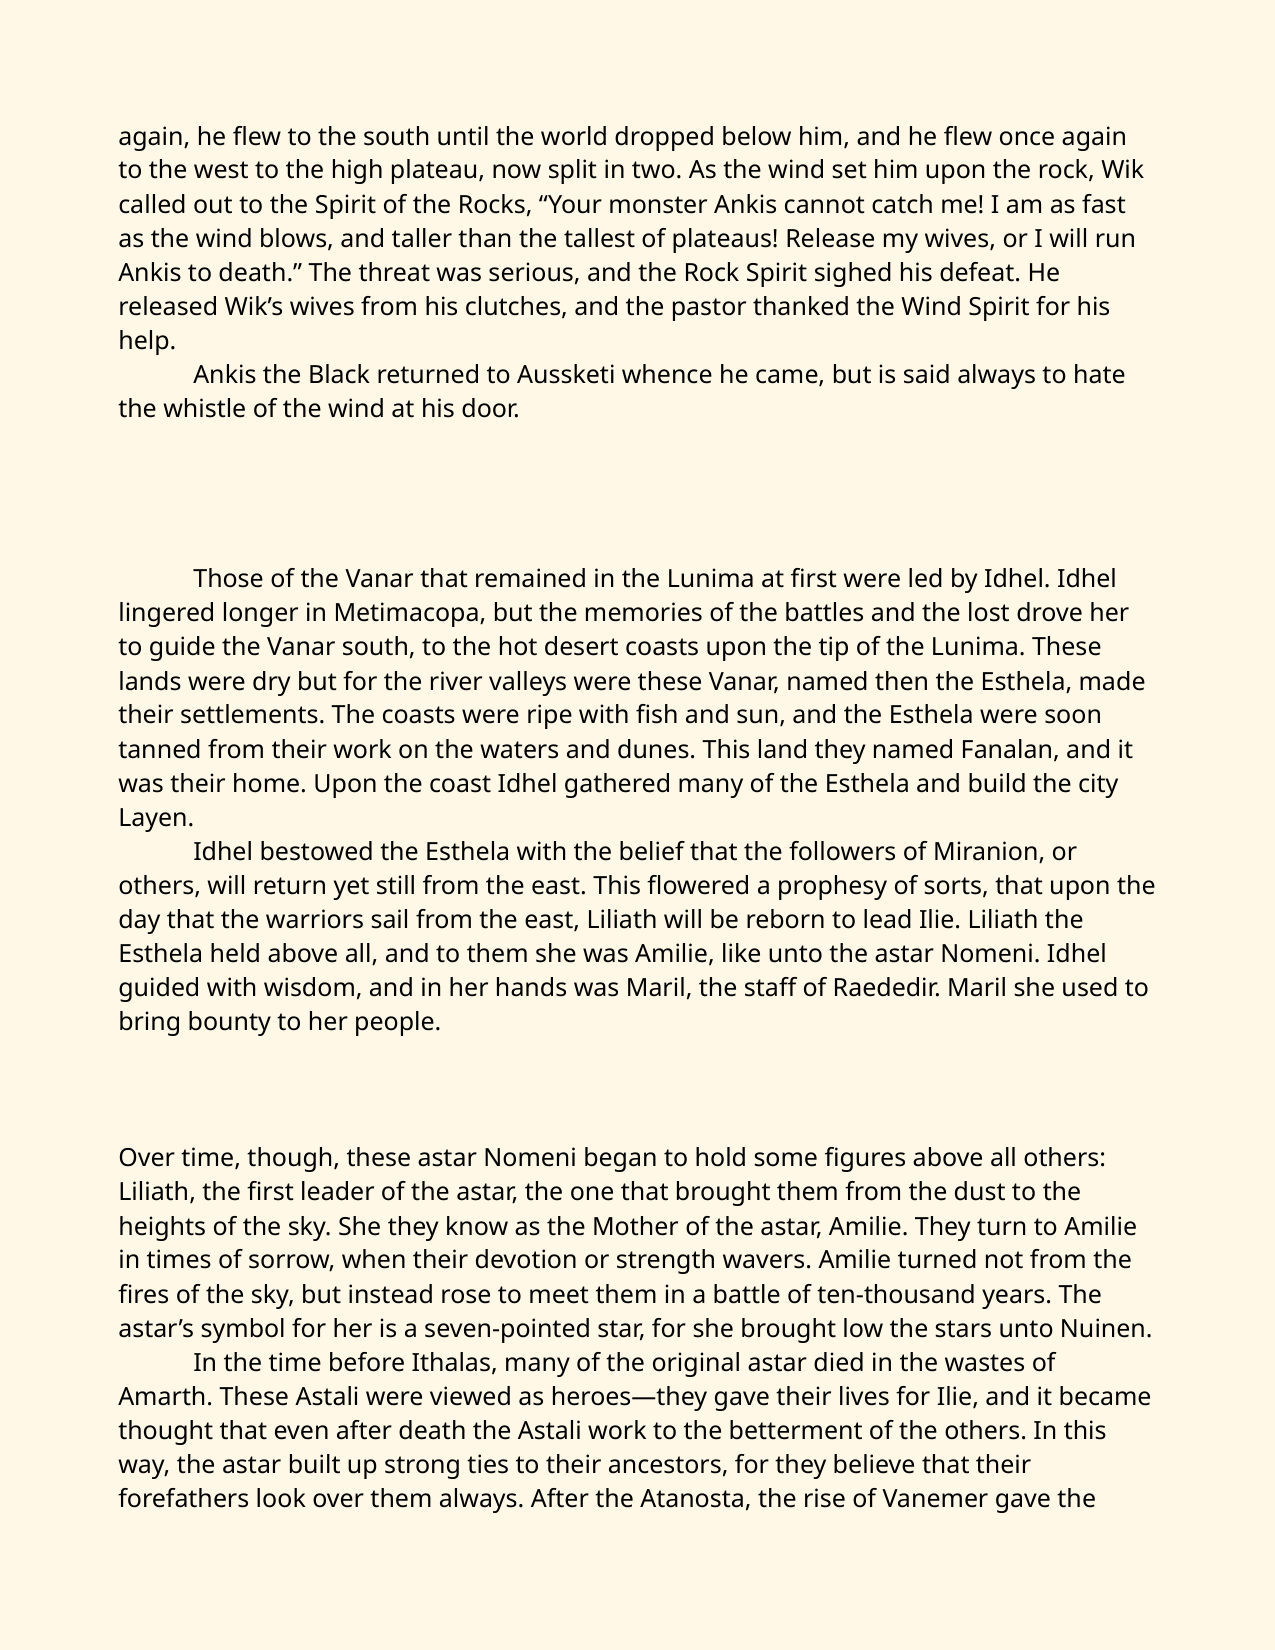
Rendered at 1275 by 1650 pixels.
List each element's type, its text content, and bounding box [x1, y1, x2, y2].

text Over time, though, these astar Nomeni began to hold some figures above all others: Liliath, the first leader of the astar, the one that brought them from the dust to the heights of the sky. She they know as the Mother of the astar, Amilie. They turn to Amilie in times of sorrow, when their devotion or strength wavers. Amilie turned not from the fires of the sky, but instead rose to meet them in a battle of ten-thousand years. The astar’s symbol for her is a seven-pointed star, for she brought low the stars unto Nuinen. [118, 1140, 1157, 1344]
text Ankis the Black returned to Aussketi whence he came, but is said always to hate the whistle of the wind at his door. [118, 357, 1157, 425]
text Those of the Vanar that remained in the Lunima at first were led by Idhel. Idhel lingered longer in Metimacopa, but the memories of the battles and the lost drove her to guide the Vanar south, to the hot desert coasts upon the tip of the Lunima. These lands were dry but for the river valleys were these Vanar, named then the Esthela, made their settlements. The coasts were ripe with fish and sun, and the Esthela were soon tanned from their work on the waters and dunes. This land they named Fanalan, and it was their home. Upon the coast Idhel gathered many of the Esthela and build the city Layen. [118, 561, 1157, 833]
text In the time before Ithalas, many of the original astar died in the wastes of Amarth. These Astali were viewed as heroes—they gave their lives for Ilie, and it became thought that even after death the Astali work to the betterment of the others. In this way, the astar built up strong ties to their ancestors, for they believe that their forefathers look over them always. After the Atanosta, the rise of Vanemer gave the [118, 1344, 1157, 1515]
text Idhel bestowed the Esthela with the belief that the followers of Miranion, or others, will return yet still from the east. This flowered a prophesy of sorts, that upon the day that the warriors sail from the east, Liliath will be reborn to lead Ilie. Liliath the Esthela held above all, and to them she was Amilie, like unto the astar Nomeni. Idhel guided with wisdom, and in her hands was Maril, the staff of Raededir. Maril she used to bring bounty to her people. [118, 833, 1157, 1038]
text again, he flew to the south until the world dropped below him, and he flew once again to the west to the high plateau, now split in two. As the wind set him upon the rock, Wik called out to the Spirit of the Rocks, “Your monster Ankis cannot catch me! I am as fast as the wind blows, and taller than the tallest of plateaus! Release my wives, or I will run Ankis to death.” The threat was serious, and the Rock Spirit sighed his defeat. He released Wik’s wives from his clutches, and the pastor thanked the Wind Spirit for his help. [118, 118, 1157, 357]
